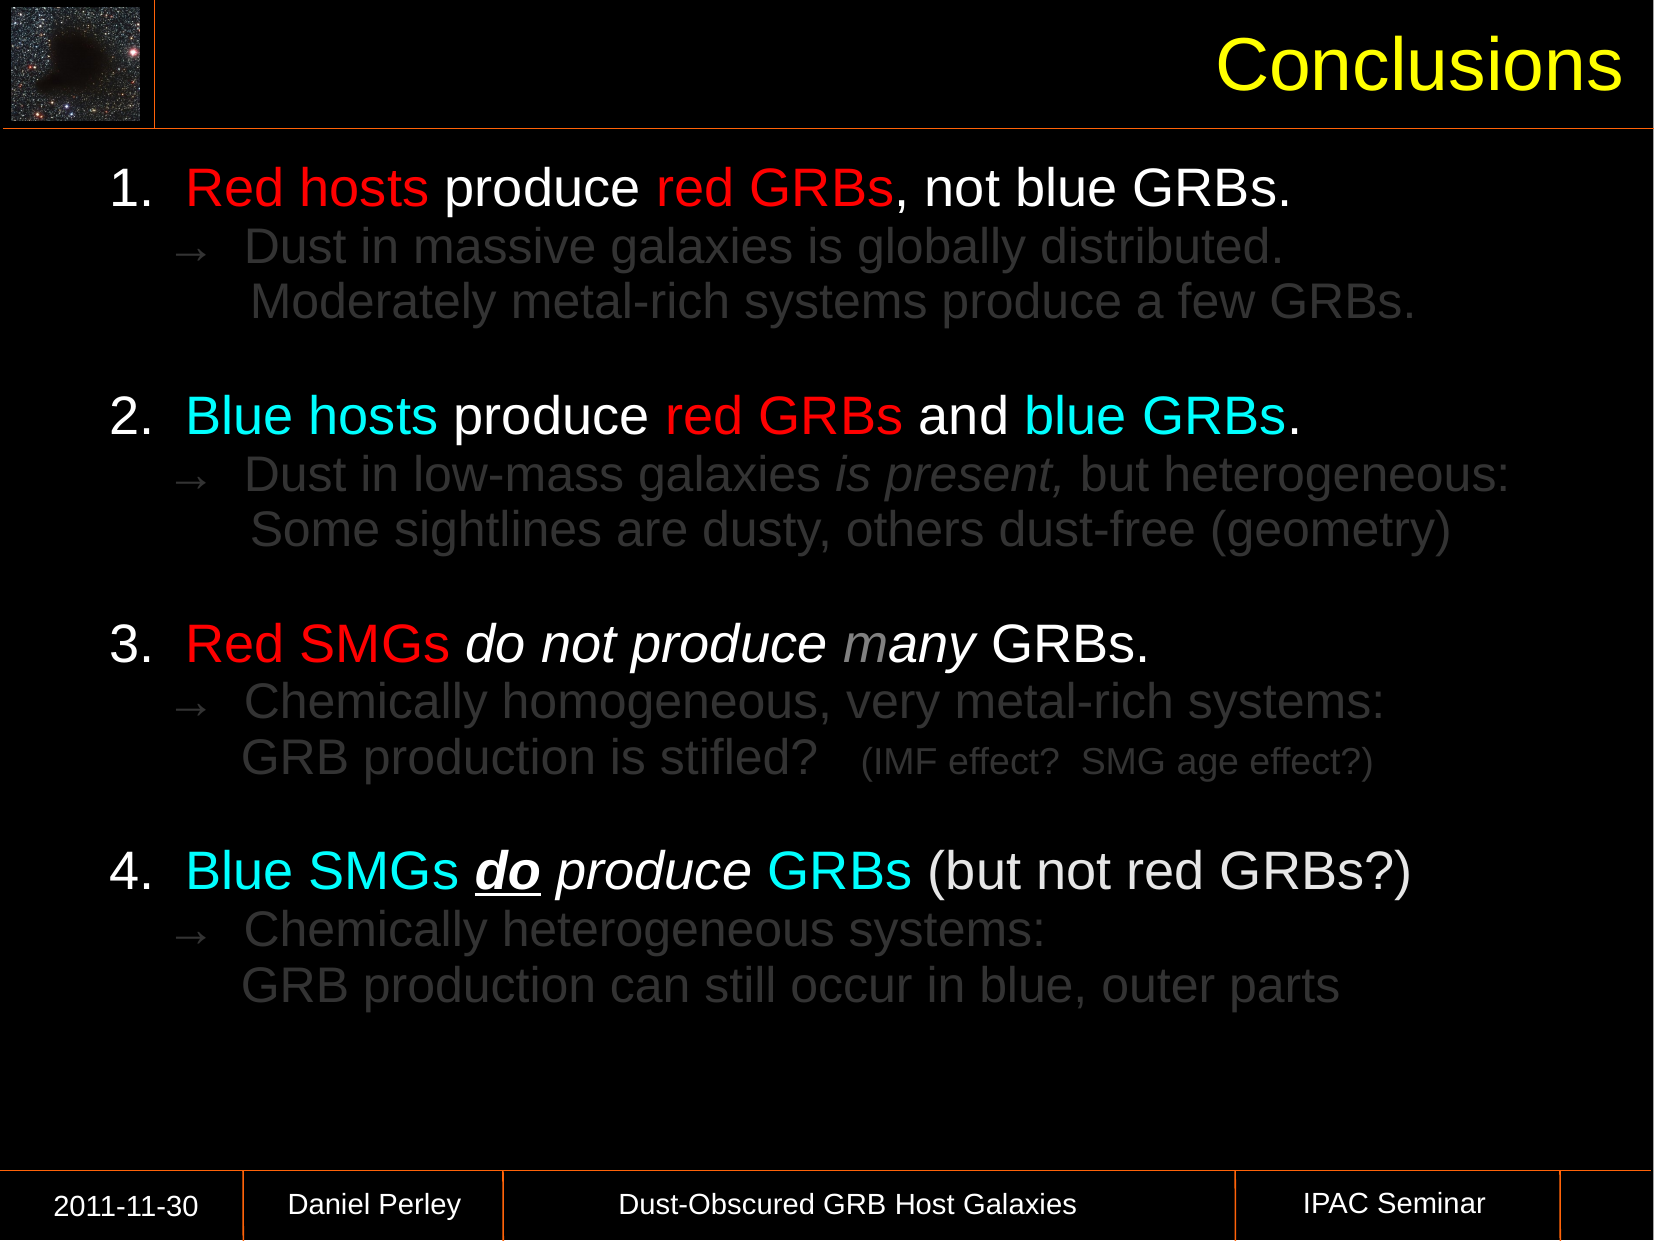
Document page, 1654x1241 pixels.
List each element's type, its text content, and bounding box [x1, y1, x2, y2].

picture [11, 7, 140, 121]
text_box 1. Red hosts produce red GRBs, not blue GRBs. → Dust in massive galaxies is globally distributed. Moderately metal-rich systems produce a few GRBs. 2. Blue hosts produce red GRBs and blue GRBs. → Dust in low-mass galaxies is present, but heterogeneous: Some sightlines are dusty, others dust-free (geometry) 3. Red SMGs do not produce many GRBs. → Chemically homogeneous, very metal-rich systems: GRB production is stifled? (IMF effect? SMG age effect?) 4. Blue SMGs do produce GRBs (but not red GRBs?) → Chemically heterogeneous systems: GRB production can still occur in blue, outer parts [95, 150, 1576, 1132]
title Conclusions [594, 21, 1624, 108]
